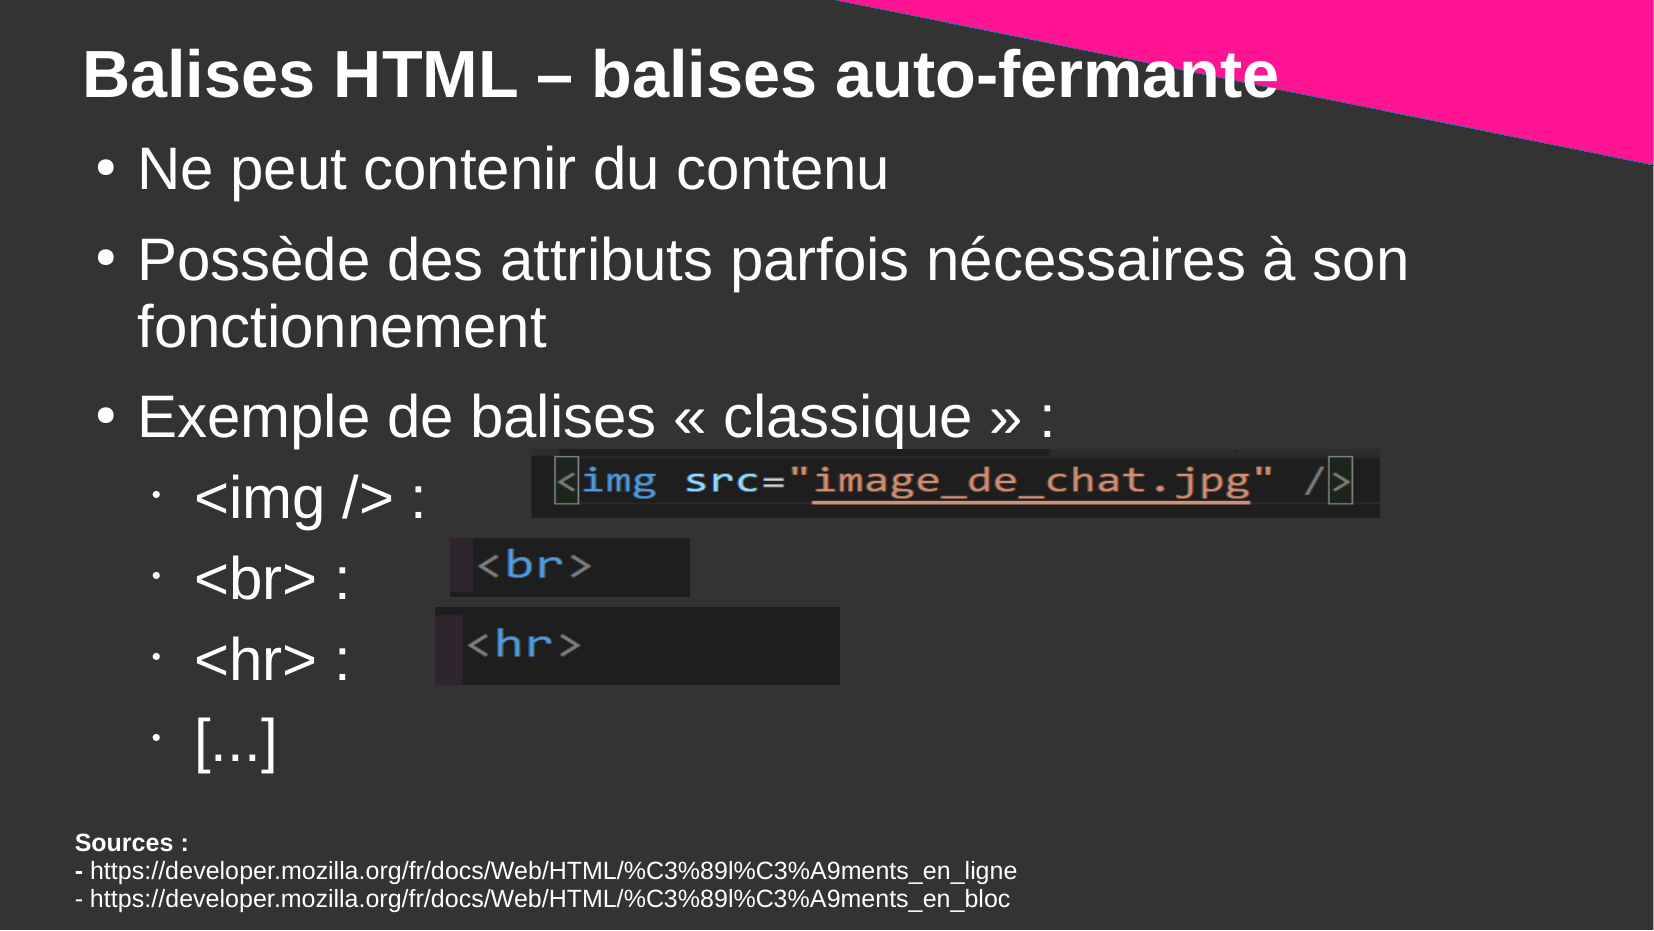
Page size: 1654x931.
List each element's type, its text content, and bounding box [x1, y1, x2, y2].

picture [531, 449, 1380, 518]
list Ne peut contenir du contenu Possède des attributs parfois nécessaires à son fonctionnement Exemple de balises « classique » : <img /> : <br> : <hr> : [...] [80, 135, 1620, 777]
text_box Sources : - https://developer.mozilla.org/fr/docs/Web/HTML/%C3%89l%C3%A9ments_en_ligne - https://developer.mozilla.org/fr/docs/Web/HTML/%C3%89l%C3%A9ments_en_bloc [59, 821, 1546, 920]
picture [450, 538, 690, 597]
picture [435, 607, 840, 685]
title Balises HTML – balises auto-fermante [82, 37, 1571, 122]
text_box [836, 0, 1654, 166]
